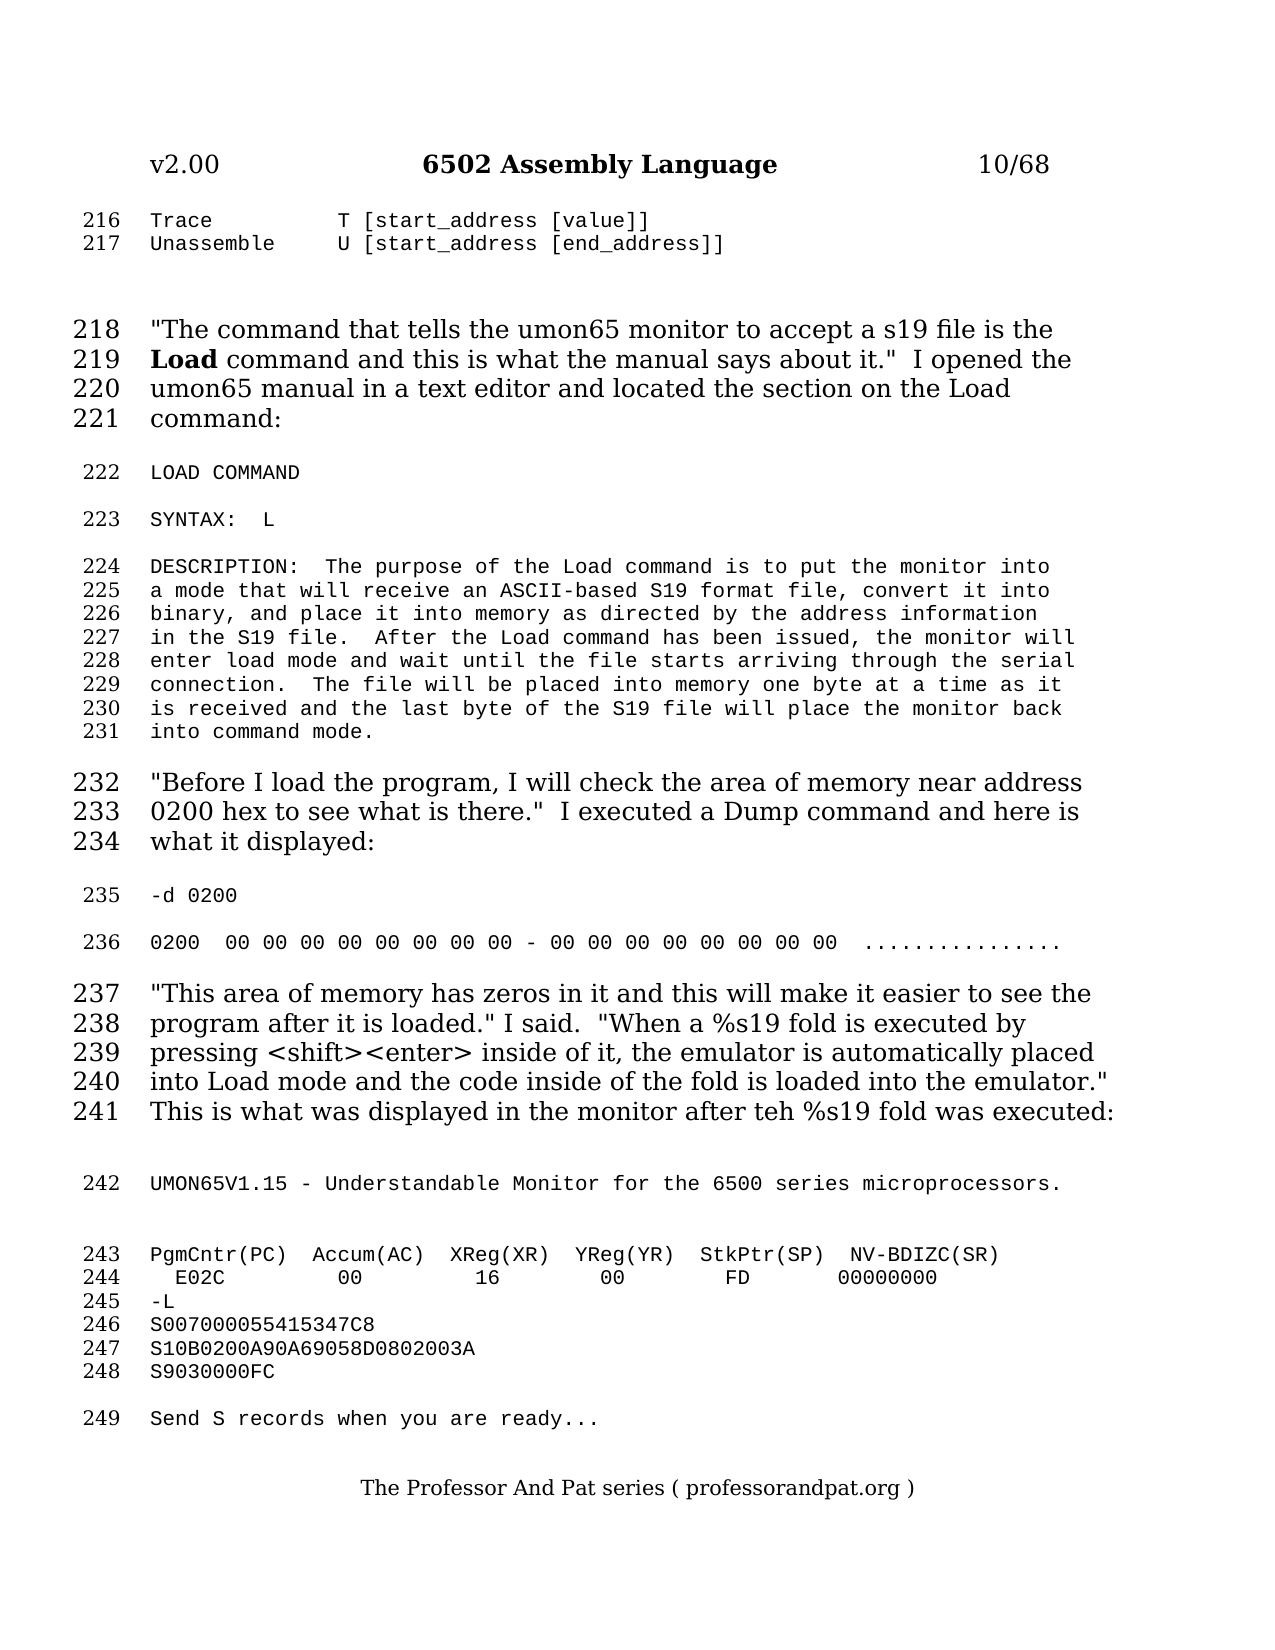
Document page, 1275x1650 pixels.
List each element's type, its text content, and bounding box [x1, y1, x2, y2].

text S10B0200A90A69058D0802003A [150, 1338, 1125, 1361]
text "This area of memory has zeros in it and this will make it easier to see the program after it is loaded." I said. "When a %s19 fold is executed by pressing <shift><enter> inside of it, the emulator is automatically placed into Load mode and the code inside of the fold is loaded into the emulator." This is what was displayed in the monitor after teh %s19 fold was executed: [150, 979, 1125, 1126]
text Send S records when you are ready... [150, 1408, 1125, 1432]
text "Before I load the program, I will check the area of memory near address 0200 hex to see what is there." I executed a Dump command and here is what it displayed: [150, 768, 1125, 856]
text "The command that tells the umon65 monitor to accept a s19 file is the Load command and this is what the manual says about it." I opened the umon65 manual in a text editor and located the section on the Load command: [150, 316, 1125, 433]
text LOAD COMMAND [150, 462, 1125, 486]
text into command mode. [150, 721, 1125, 745]
text binary, and place it into memory as directed by the address information [150, 603, 1125, 627]
text is received and the last byte of the S19 file will place the monitor back [150, 698, 1125, 721]
text in the S19 file. After the Load command has been issued, the monitor will [150, 627, 1125, 651]
text S9030000FC [150, 1361, 1125, 1385]
text enter load mode and wait until the file starts arriving through the serial [150, 651, 1125, 674]
text DESCRIPTION: The purpose of the Load command is to put the monitor into [150, 556, 1125, 580]
text -d 0200 [150, 885, 1125, 909]
text Trace T [start_address [value]] [150, 210, 1125, 233]
text connection. The file will be placed into memory one byte at a time as it [150, 674, 1125, 698]
text -L [150, 1291, 1125, 1314]
text 0200 00 00 00 00 00 00 00 00 - 00 00 00 00 00 00 00 00 ................ [150, 932, 1125, 956]
text S007000055415347C8 [150, 1314, 1125, 1338]
text SYNTAX: L [150, 509, 1125, 533]
text UMON65V1.15 - Understandable Monitor for the 6500 series microprocessors. [150, 1173, 1125, 1197]
text a mode that will receive an ASCII-based S19 format file, convert it into [150, 580, 1125, 603]
text E02C 00 16 00 FD 00000000 [150, 1267, 1125, 1291]
text Unassemble U [start_address [end_address]] [150, 233, 1125, 257]
text PgmCntr(PC) Accum(AC) XReg(XR) YReg(YR) StkPtr(SP) NV-BDIZC(SR) [150, 1244, 1125, 1267]
